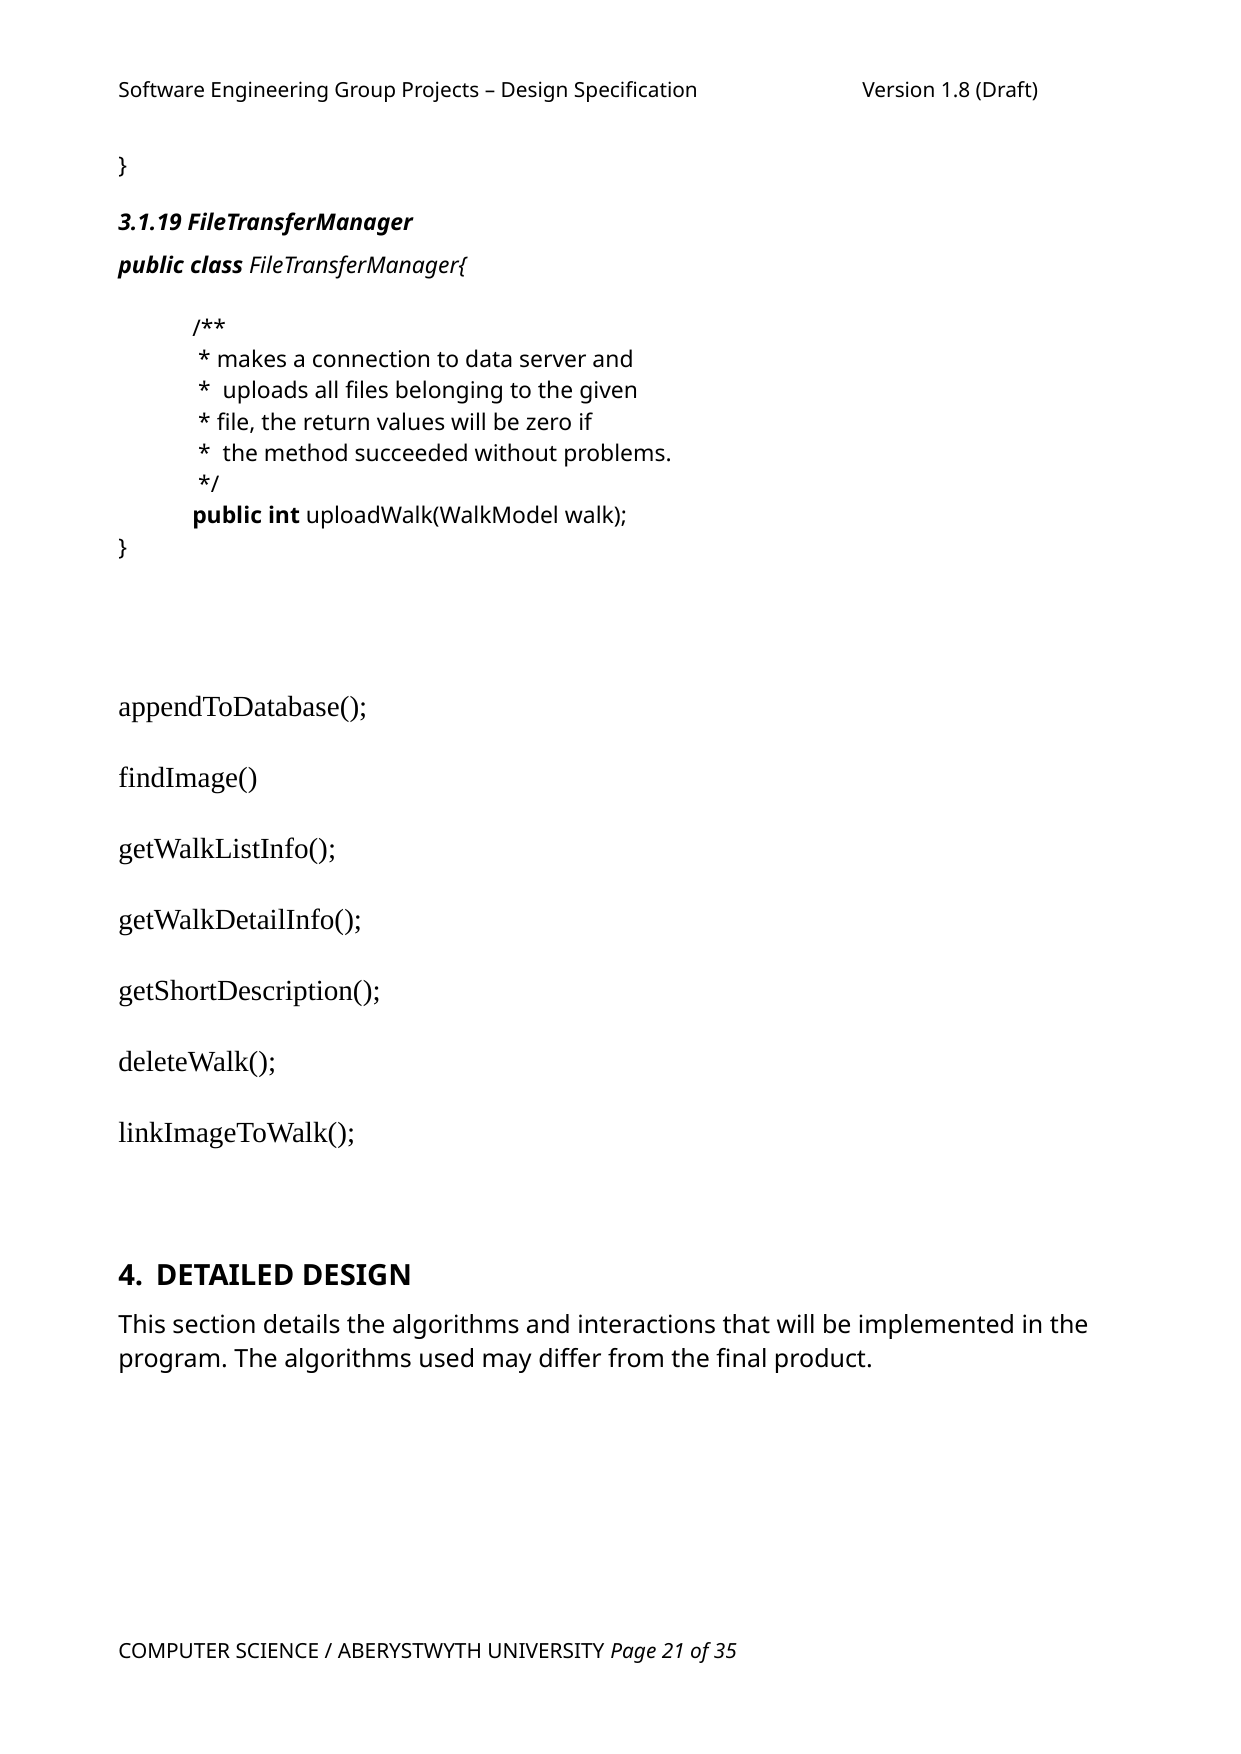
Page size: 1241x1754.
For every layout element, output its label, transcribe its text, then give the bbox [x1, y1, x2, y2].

text appendToDatabase(); [118, 689, 1122, 723]
text findImage() [118, 760, 1122, 794]
text * uploads all files belonging to the given [118, 374, 1122, 406]
text * file, the return values will be zero if [118, 406, 1122, 437]
text getWalkDetailInfo(); [118, 902, 1122, 936]
text getShortDescription(); [118, 973, 1122, 1007]
text public class FileTransferManager{ [118, 249, 1122, 281]
text public int uploadWalk(WalkModel walk); [118, 499, 1122, 531]
text * the method succeeded without problems. [118, 437, 1122, 468]
text */ [118, 468, 1122, 499]
text getWalkListInfo(); [118, 831, 1122, 865]
subtitle 3.1.19 FileTransferManager [118, 206, 1122, 237]
text /** [118, 312, 1122, 343]
text deleteWalk(); [118, 1044, 1122, 1078]
text } [118, 531, 1122, 562]
text * makes a connection to data server and [118, 343, 1122, 374]
text } [118, 149, 1122, 181]
text This section details the algorithms and interactions that will be implemented in the program. The algorithms used may differ from the final product. [118, 1307, 1122, 1375]
text linkImageToWalk(); [118, 1115, 1122, 1149]
subtitle DETAILED DESIGN [118, 1254, 1122, 1294]
